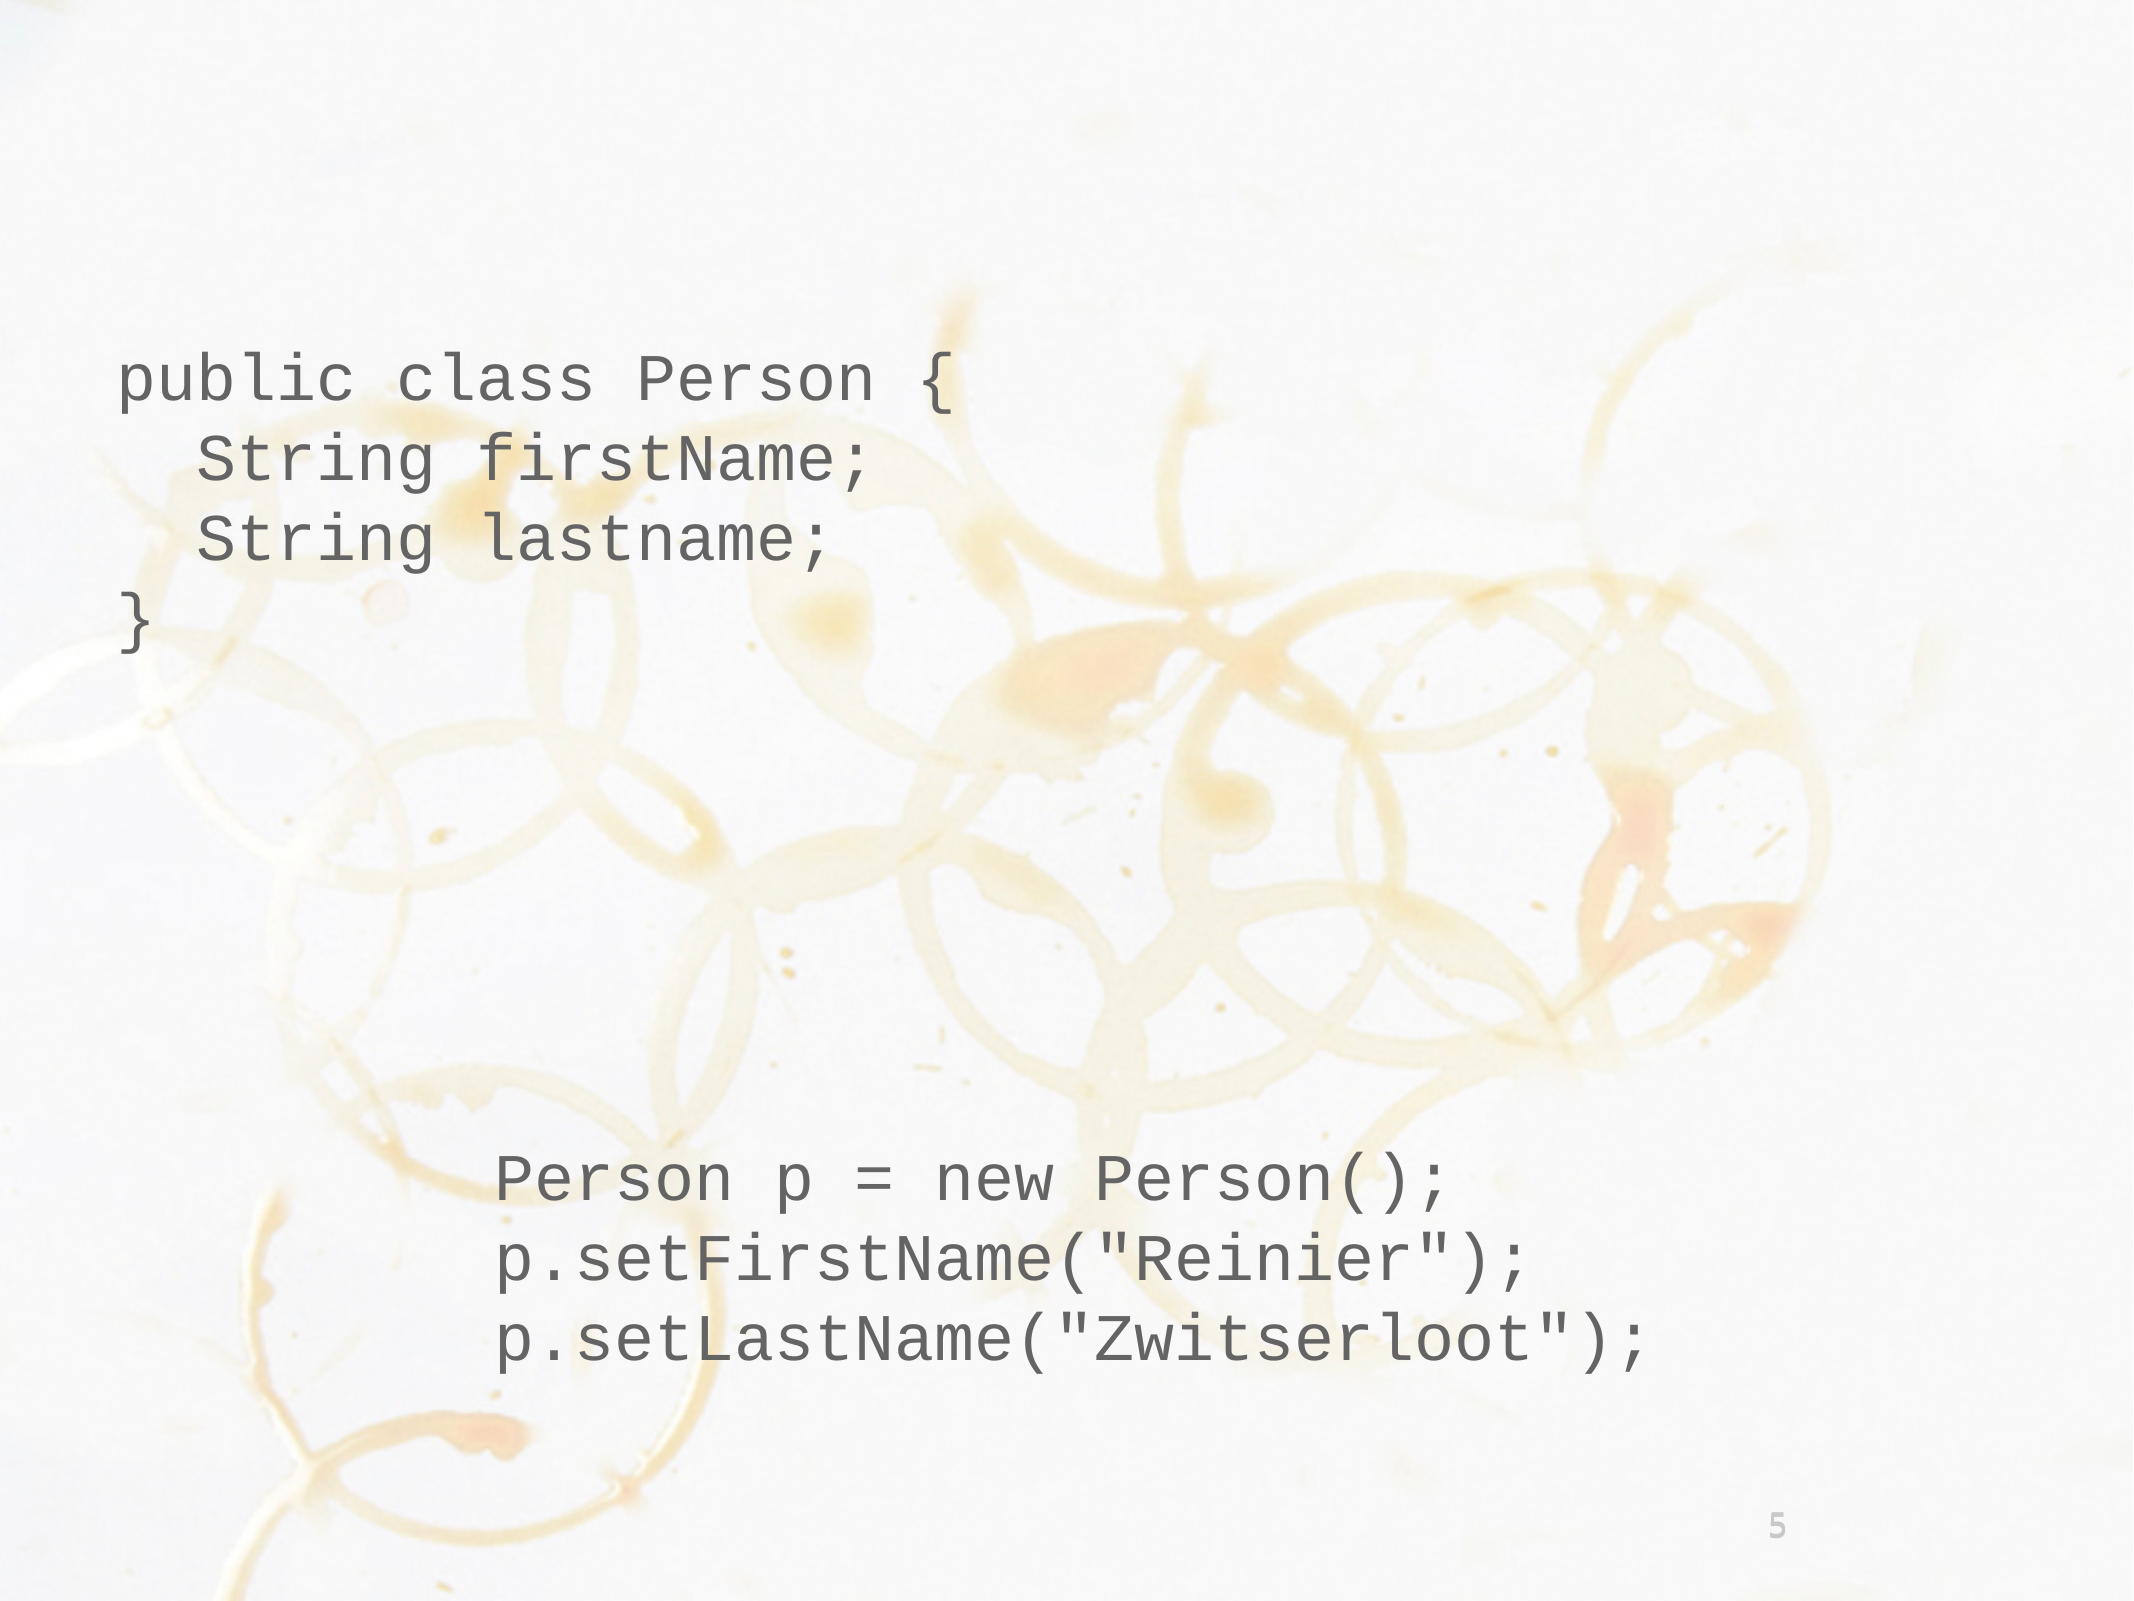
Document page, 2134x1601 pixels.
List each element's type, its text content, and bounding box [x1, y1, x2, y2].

picture [0, 0, 2134, 1601]
text_box [1747, 1497, 1809, 1554]
list Person p = new Person(); p.setFirstName("Reinier"); p.setLastName("Zwitserloot"); [423, 1125, 1710, 1526]
list public class Person { String firstName; String lastname; } [45, 245, 1049, 909]
